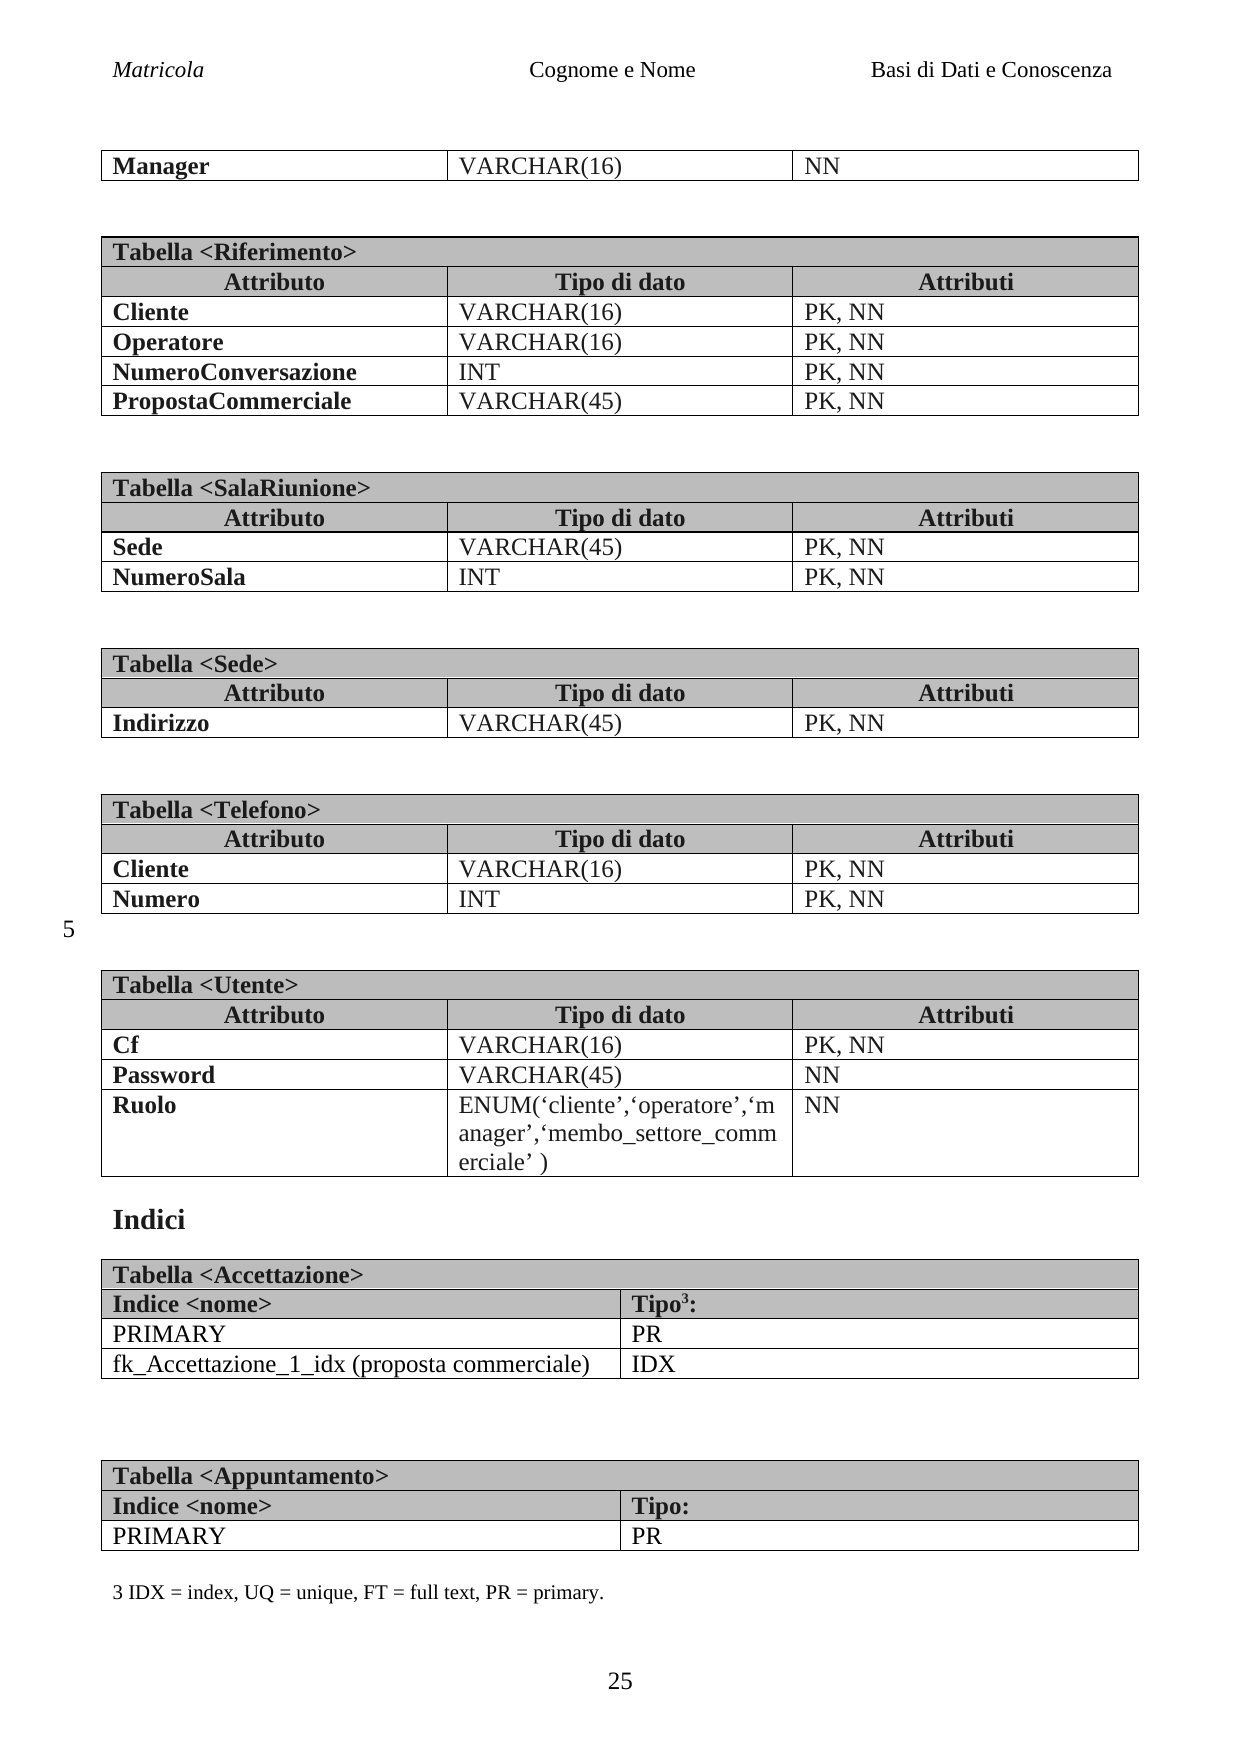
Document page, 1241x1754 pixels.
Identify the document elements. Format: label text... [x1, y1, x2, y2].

table_cell Attributo [102, 679, 447, 707]
table_cell Tipo di dato [448, 1000, 792, 1029]
table_cell Indirizzo [102, 708, 447, 737]
table_header Tabella <Riferimento> [102, 238, 1138, 266]
table_cell PRIMARY [102, 1319, 620, 1348]
table_cell PK, NN [793, 562, 1138, 591]
table_cell Cf [102, 1030, 447, 1059]
table_cell Attributi [793, 1000, 1138, 1029]
table_header Tabella <Accettazione> [102, 1260, 1138, 1288]
table_cell PK, NN [793, 854, 1138, 883]
table_cell Cliente [102, 854, 447, 883]
table_cell VARCHAR(16) [448, 327, 792, 356]
table_cell Tipo di dato [448, 825, 792, 853]
table_cell Tipo di dato [448, 267, 792, 296]
table_cell Numero [102, 884, 447, 913]
table_cell Attributi [793, 679, 1138, 707]
table_cell Tipo di dato [448, 503, 792, 531]
table_cell Attributo [102, 267, 447, 296]
table_cell Tipo: [621, 1290, 1138, 1318]
table_cell NumeroConversazione [102, 357, 447, 385]
table_cell INT [448, 884, 792, 913]
table_cell Sede [102, 533, 447, 561]
table_cell INT [448, 357, 792, 385]
table_cell VARCHAR(16) [448, 1030, 792, 1059]
table_cell Attributi [793, 825, 1138, 853]
table_cell VARCHAR(16) [448, 854, 792, 883]
table_cell NumeroSala [102, 562, 447, 591]
table_cell NN [793, 1090, 1138, 1176]
table_cell VARCHAR(16) [448, 297, 792, 326]
table_cell PK, NN [793, 297, 1138, 326]
table_cell VARCHAR(45) [448, 533, 792, 561]
subtitle Indici [112, 1202, 1128, 1236]
table_cell PK, NN [793, 884, 1138, 913]
table_cell Tipo: [621, 1491, 1138, 1520]
table_cell VARCHAR(45) [448, 708, 792, 737]
table_cell VARCHAR(45) [448, 386, 792, 415]
table_cell PK, NN [793, 357, 1138, 385]
table_cell Attributo [102, 503, 447, 531]
table_cell Cliente [102, 297, 447, 326]
table_header Tabella <Appuntamento> [102, 1461, 1138, 1490]
table_cell PK, NN [793, 708, 1138, 737]
table_cell Operatore [102, 327, 447, 356]
table_cell PR [621, 1521, 1138, 1550]
table_cell NN [793, 1060, 1138, 1089]
table_cell Attributi [793, 267, 1138, 296]
table_header Tabella <Utente> [102, 971, 1138, 999]
table_cell Attributo [102, 1000, 447, 1029]
table_cell Indice <nome> [102, 1290, 620, 1318]
table_cell VARCHAR(16) [448, 151, 792, 180]
table_cell PRIMARY [102, 1521, 620, 1550]
table_cell PR [621, 1319, 1138, 1348]
table_cell fk_Accettazione_1_idx (proposta commerciale) [102, 1349, 620, 1378]
table_header Tabella <SalaRiunione> [102, 473, 1138, 502]
table_cell Password [102, 1060, 447, 1089]
table_cell Ruolo [102, 1090, 447, 1176]
table_cell PK, NN [793, 327, 1138, 356]
table_cell ENUM(‘cliente’,‘operatore’,‘manager’,‘membo_settore_commerciale’ ) [448, 1090, 792, 1176]
table_cell Attributo [102, 825, 447, 853]
table_cell NN [793, 151, 1138, 180]
table_cell INT [448, 562, 792, 591]
table_cell PropostaCommerciale [102, 386, 447, 415]
table_cell PK, NN [793, 1030, 1138, 1059]
table_cell PK, NN [793, 386, 1138, 415]
table_cell Manager [102, 151, 447, 180]
table_cell IDX [621, 1349, 1138, 1378]
table_cell Indice <nome> [102, 1491, 620, 1520]
table_header Tabella <Telefono> [102, 795, 1138, 823]
table_cell Tipo di dato [448, 679, 792, 707]
table_cell VARCHAR(45) [448, 1060, 792, 1089]
table_cell Attributi [793, 503, 1138, 531]
table_cell PK, NN [793, 533, 1138, 561]
table_header Tabella <Sede> [102, 649, 1138, 677]
